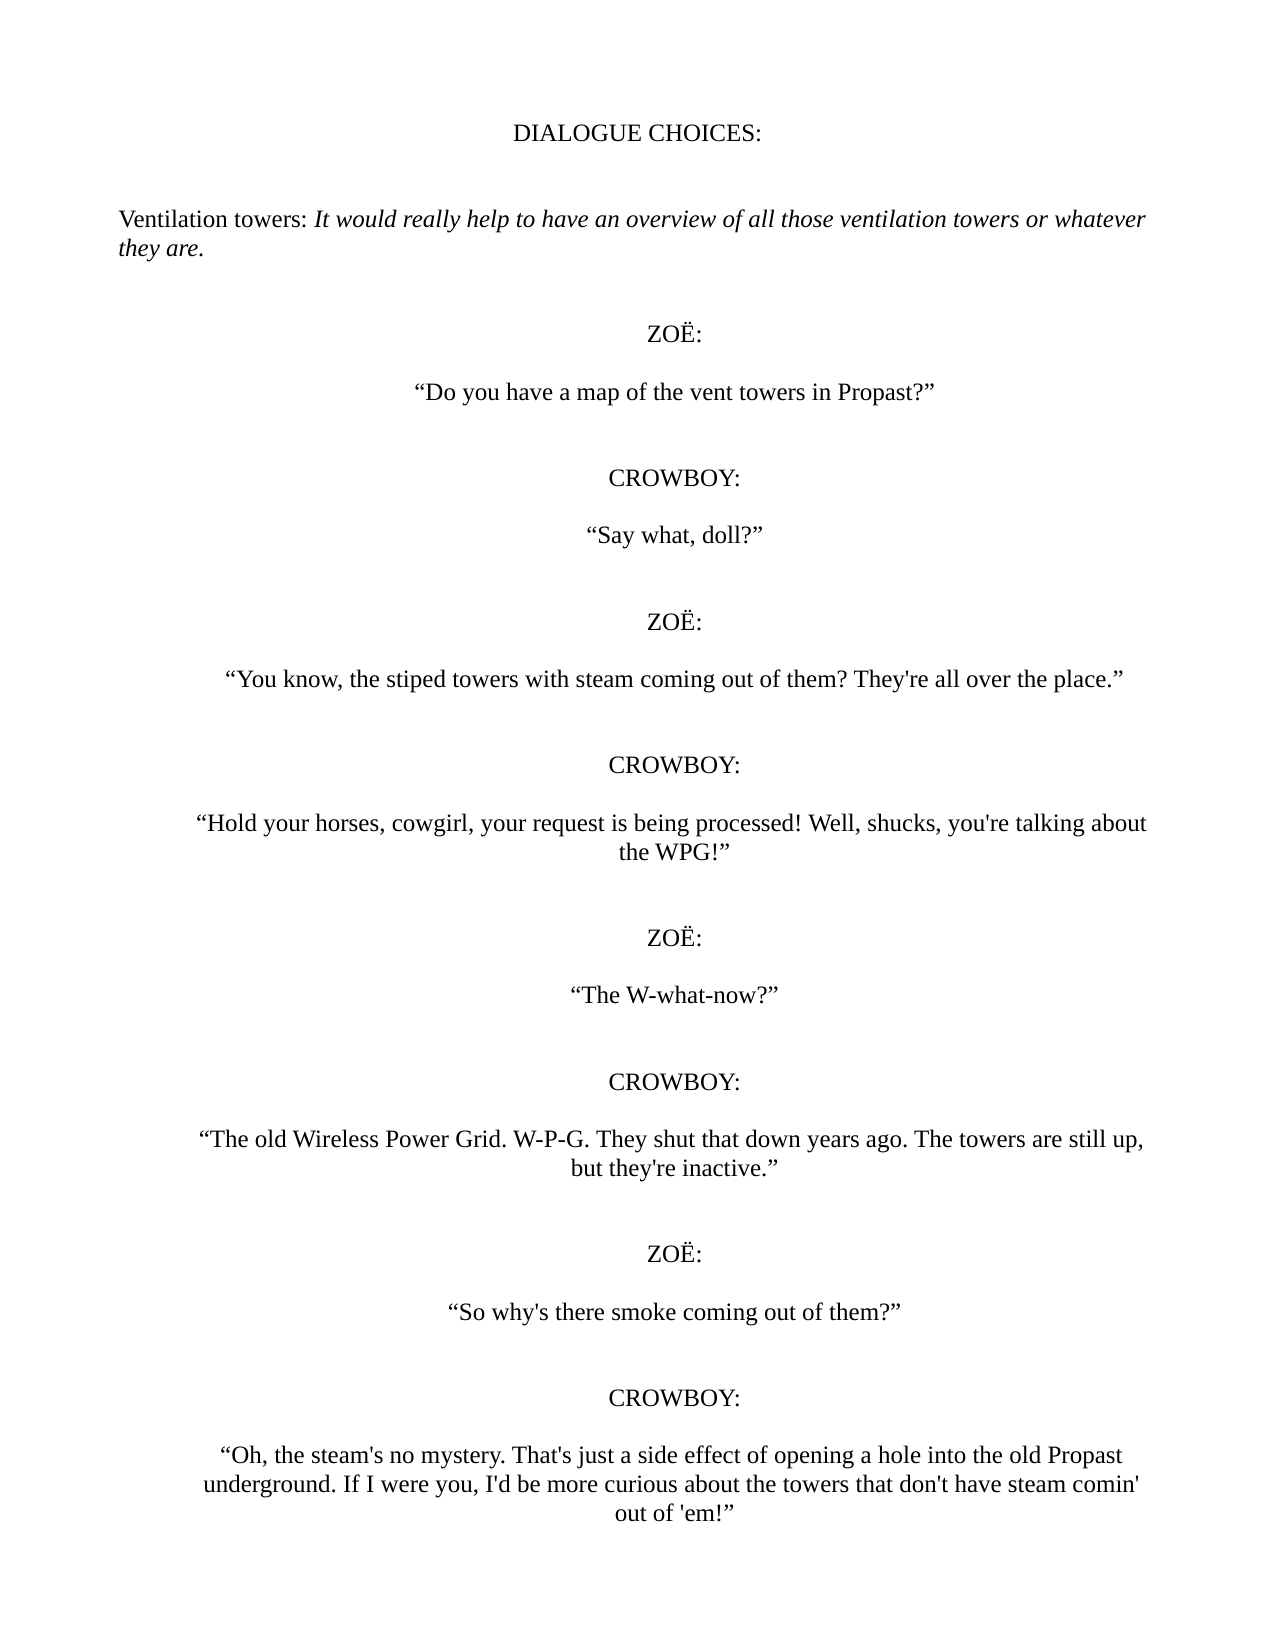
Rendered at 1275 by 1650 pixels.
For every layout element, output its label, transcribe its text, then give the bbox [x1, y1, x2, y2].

text “You know, the stiped towers with steam coming out of them? They're all over the place.” [118, 664, 1157, 693]
text ZOË: [118, 923, 1157, 952]
text ZOË: [118, 1239, 1157, 1268]
text “Say what, doll?” [118, 521, 1157, 549]
text CROWBOY: [118, 1383, 1157, 1412]
text ZOË: [118, 319, 1157, 348]
text CROWBOY: [118, 751, 1157, 779]
text “The old Wireless Power Grid. W-P-G. They shut that down years ago. The towers are still up, but they're inactive.” [118, 1124, 1157, 1182]
text Ventilation towers: It would really help to have an overview of all those ventilation towers or whatever they are. [118, 204, 1157, 262]
text “Hold your horses, cowgirl, your request is being processed! Well, shucks, you're talking about the WPG!” [118, 808, 1157, 866]
text CROWBOY: [118, 1067, 1157, 1096]
text DIALOGUE CHOICES: [118, 118, 1157, 147]
text “The W-what-now?” [118, 981, 1157, 1009]
text “Do you have a map of the vent towers in Propast?” [118, 377, 1157, 406]
text ZOË: [118, 607, 1157, 636]
text “So why's there smoke coming out of them?” [118, 1297, 1157, 1326]
text CROWBOY: [118, 463, 1157, 521]
text “Oh, the steam's no mystery. That's just a side effect of opening a hole into the old Propast underground. If I were you, I'd be more curious about the towers that don't have steam comin' out of 'em!” [118, 1441, 1157, 1527]
